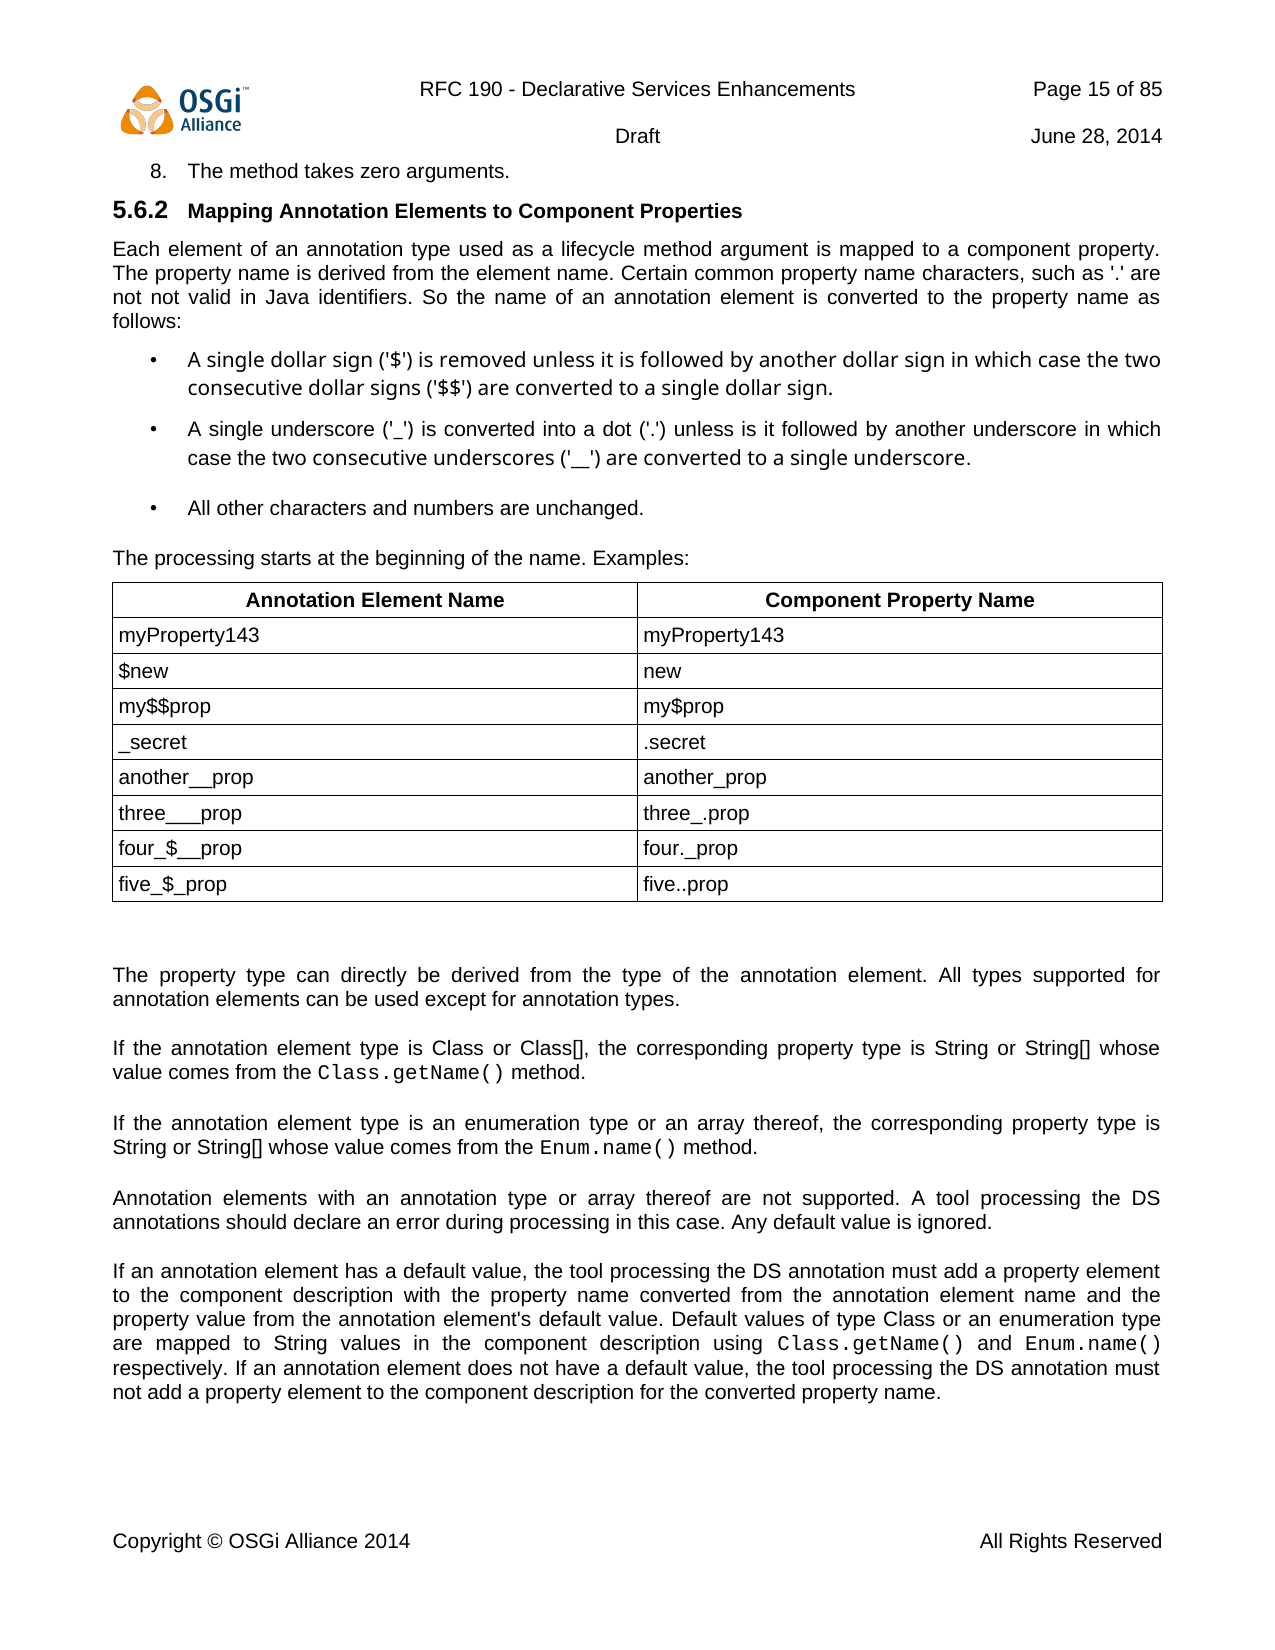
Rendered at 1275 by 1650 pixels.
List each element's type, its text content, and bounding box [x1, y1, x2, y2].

table_cell _secret [113, 725, 637, 759]
picture [113, 78, 257, 142]
table_cell $new [113, 654, 637, 688]
table_cell another_prop [638, 760, 1162, 795]
text If an annotation element has a default value, the tool processing the DS annotation must add a property element to the component description with the property name converted from the annotation element name and the property value from the annotation element's default value. Default values of type Class or an enumeration type are mapped to String values in the component description using Class.getName() and Enum.name() respectively. If an annotation element does not have a default value, the tool processing the DS annotation must not add a property element to the component description for the converted property name. [112, 1258, 1162, 1404]
text The property type can directly be derived from the type of the annotation element. All types supported for annotation elements can be used except for annotation types. [112, 963, 1162, 1011]
text Each element of an annotation type used as a lifecycle method argument is mapped to a component property. The property name is derived from the element name. Certain common property name characters, such as '.' are not not valid in Java identifiers. So the name of an annotation element is converted to the property name as follows: [112, 237, 1162, 332]
table_cell five..prop [638, 867, 1162, 901]
table_cell my$prop [638, 689, 1162, 724]
table_header Component Property Name [638, 583, 1162, 617]
table_cell another__prop [113, 760, 637, 795]
text If the annotation element type is an enumeration type or an array thereof, the corresponding property type is String or String[] whose value comes from the Enum.name() method. [112, 1111, 1162, 1161]
table_header Annotation Element Name [113, 583, 637, 617]
text The processing starts at the beginning of the name. Examples: [112, 545, 1162, 569]
table_cell new [638, 654, 1162, 688]
text Annotation elements with an annotation type or array thereof are not supported. A tool processing the DS annotations should declare an error during processing in this case. Any default value is ignored. [112, 1186, 1162, 1233]
table_cell my$$prop [113, 689, 637, 724]
list A single dollar sign ('$') is removed unless it is followed by another dollar sign in which case the two consecutive dollar signs ('$$') are converted to a single dollar sign. [150, 345, 1162, 402]
list The method takes zero arguments. [150, 159, 1162, 183]
table_cell .secret [638, 725, 1162, 759]
table_cell four_$__prop [113, 831, 637, 866]
subtitle Mapping Annotation Elements to Component Properties [112, 195, 1162, 224]
table_cell three___prop [113, 796, 637, 830]
list All other characters and numbers are unchanged. [150, 496, 1162, 520]
table_cell myProperty143 [113, 618, 637, 653]
table_cell myProperty143 [638, 618, 1162, 653]
table_cell four._prop [638, 831, 1162, 866]
text If the annotation element type is Class or Class[], the corresponding property type is String or String[] whose value comes from the Class.getName() method. [112, 1036, 1162, 1086]
table_cell five_$_prop [113, 867, 637, 901]
table_cell three_.prop [638, 796, 1162, 830]
list A single underscore ('_') is converted into a dot ('.') unless is it followed by another underscore in which case the two consecutive underscores ('__') are converted to a single underscore. [150, 414, 1162, 471]
